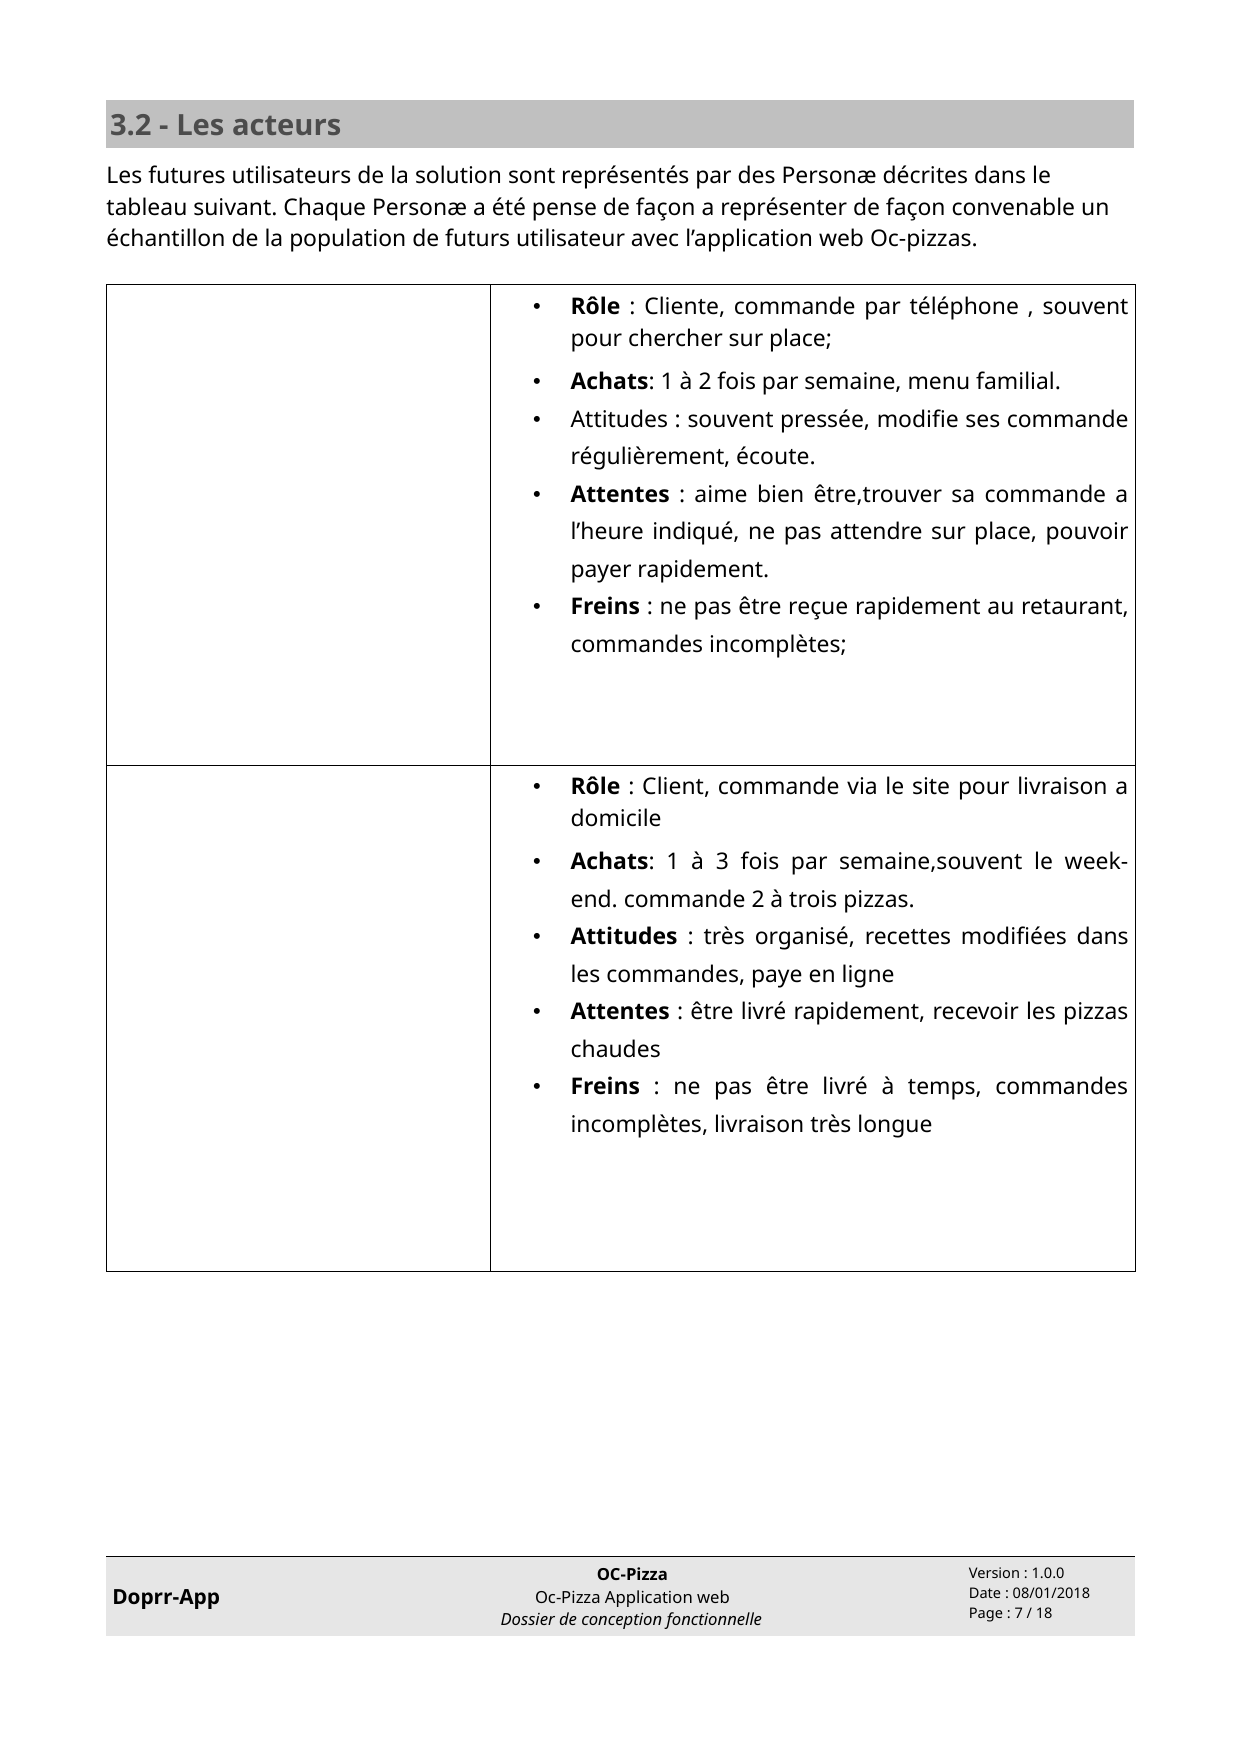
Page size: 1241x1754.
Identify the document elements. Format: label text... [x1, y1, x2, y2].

table_header Rôle : Cliente, commande par téléphone , souvent pour chercher sur place; Achats: 1 à 2 fois par semaine, menu familial. Attitudes : souvent pressée, modifie ses commande régulièrement, écoute. Attentes : aime bien être,trouver sa commande a l’heure indiqué, ne pas attendre sur place, pouvoir payer rapidement. Freins : ne pas être reçue rapidement au retaurant, commandes incomplètes; [491, 285, 1135, 764]
subtitle Les acteurs [107, 101, 1133, 147]
text Les futures utilisateurs de la solution sont représentés par des Personæ décrites dans le tableau suivant. Chaque Personæ a été pense de façon a représenter de façon convenable un échantillon de la population de futurs utilisateur avec l’application web Oc-pizzas. [106, 159, 1134, 253]
table_header [107, 285, 490, 764]
table_cell Rôle : Client, commande via le site pour livraison a domicile Achats: 1 à 3 fois par semaine,souvent le week-end. commande 2 à trois pizzas. Attitudes : très organisé, recettes modifiées dans les commandes, paye en ligne Attentes : être livré rapidement, recevoir les pizzas chaudes Freins : ne pas être livré à temps, commandes incomplètes, livraison très longue [491, 766, 1135, 1271]
table_cell [107, 766, 490, 1271]
